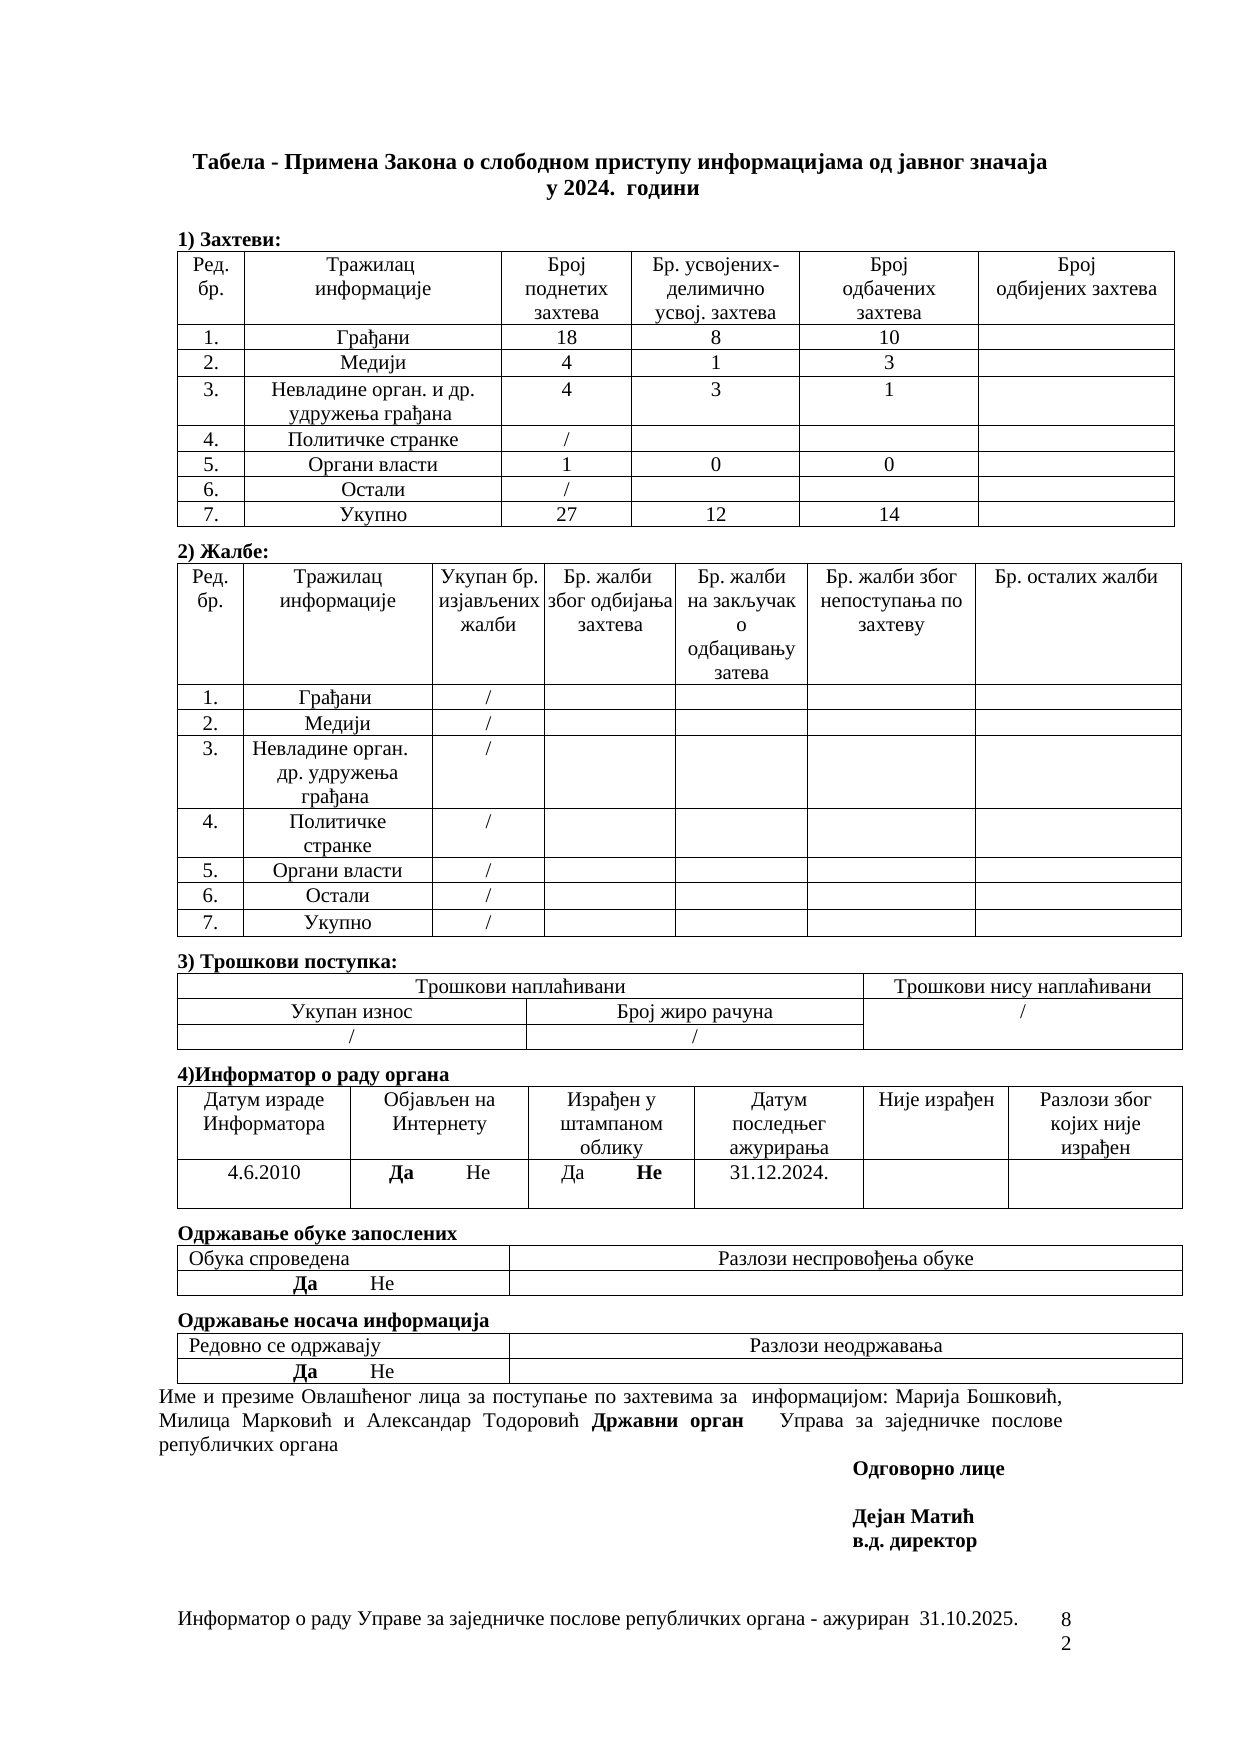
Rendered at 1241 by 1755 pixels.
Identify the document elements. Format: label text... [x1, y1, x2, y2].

table_cell [632, 477, 799, 501]
table_header Тражилац информације [245, 252, 501, 324]
table_cell 3 [800, 350, 978, 376]
table_cell [676, 685, 807, 709]
table_cell / [502, 477, 631, 501]
table_cell [979, 350, 1174, 376]
table_cell Укупно [245, 502, 501, 526]
table_header Израђен у штампаном облику [529, 1087, 694, 1159]
table_cell Укупан износ [178, 999, 526, 1023]
table_cell 3 [632, 377, 799, 425]
table_cell 6. [178, 883, 243, 909]
table_cell Органи власти [245, 452, 501, 476]
table_cell [808, 736, 975, 808]
table_cell 1 [632, 350, 799, 376]
table_header Бр. усвојених- делимично усвој. захтева [632, 252, 799, 324]
table_cell 4. [178, 426, 244, 451]
table_cell 1. [178, 685, 243, 709]
table_cell [976, 883, 1181, 909]
table_header Број одбијених захтева [979, 252, 1174, 324]
table_cell Укупно [244, 910, 432, 936]
table_cell [545, 910, 675, 936]
table_cell Грађани [244, 685, 432, 709]
table_cell [808, 883, 975, 909]
text Табела - Примена Закона о слободном приступу информацијама од јавног значаја [177, 148, 1063, 174]
table_cell 4 [502, 377, 631, 425]
table_cell Невладине орган. и др. удружења грађана [245, 377, 501, 425]
text 4)Информатор о раду органа [177, 1062, 1063, 1086]
table_cell [632, 426, 799, 451]
table_cell [676, 910, 807, 936]
subtitle в.д. директор [852, 1528, 1063, 1552]
table_cell 0 [632, 452, 799, 476]
table_cell [545, 685, 675, 709]
table_cell [864, 1160, 1008, 1208]
table_cell [979, 377, 1174, 425]
table_cell [808, 809, 975, 857]
table_cell 31.12.2024. [695, 1160, 863, 1208]
table_cell 5. [178, 858, 243, 882]
table_cell [976, 685, 1181, 709]
table_header Редовно се одржавају [178, 1334, 509, 1357]
table_cell [808, 858, 975, 882]
table_cell 7. [178, 502, 244, 526]
table_cell 2. [178, 350, 244, 376]
table_header Датум последњег ажурирања [695, 1087, 863, 1159]
table_cell [676, 858, 807, 882]
table_cell 5. [178, 452, 244, 476]
table_cell [979, 325, 1174, 349]
table_cell 7. [178, 910, 243, 936]
subtitle 1) Захтеви: [177, 227, 1063, 251]
table_cell [979, 477, 1174, 501]
table_cell / [433, 883, 544, 909]
table_cell 0 [800, 452, 978, 476]
table_cell [979, 502, 1174, 526]
table_cell [545, 736, 675, 808]
subtitle Одржавање обуке запослених [177, 1221, 1063, 1245]
table_header Разлози због којих није израђен [1009, 1087, 1182, 1159]
table_cell 18 [502, 325, 631, 349]
table_header Разлози неспровођења обуке [510, 1246, 1182, 1270]
table_cell 8 [632, 325, 799, 349]
table_header Бр. осталих жалби [976, 564, 1181, 684]
subtitle Одржавање носача информација [177, 1308, 1063, 1332]
table_cell 27 [502, 502, 631, 526]
subtitle 3) Трошкови поступка: [177, 949, 1063, 973]
table_cell Грађани [245, 325, 501, 349]
table_cell [976, 858, 1181, 882]
table_cell / [527, 1025, 863, 1048]
table_cell Остали [244, 883, 432, 909]
table_header Разлози неодржавања [510, 1334, 1182, 1357]
table_header Трошкови нису наплаћивани [864, 974, 1182, 998]
table_cell Да Не [529, 1160, 694, 1208]
table_cell [676, 736, 807, 808]
table_cell [976, 910, 1181, 936]
table_cell Медији [245, 350, 501, 376]
table_cell [676, 710, 807, 734]
table_cell [545, 809, 675, 857]
table_header Трошкови наплаћивани [178, 974, 863, 998]
table_cell / [178, 1025, 526, 1048]
table_header Број одбачених захтева [800, 252, 978, 324]
table_cell [979, 452, 1174, 476]
table_cell 1. [178, 325, 244, 349]
subtitle Име и презиме Овлашћеног лица за поступање по захтевима за информацијом: Марија Бошковић, Милица Марковић и Александар Тодоровић Државни орган Управа за заједничке послове републичких органа [158, 1384, 1063, 1456]
table_cell / [433, 685, 544, 709]
table_cell 3. [178, 736, 243, 808]
table_header Објављен на Интернету [351, 1087, 528, 1159]
table_cell 3. [178, 377, 244, 425]
table_cell [976, 736, 1181, 808]
table_cell [800, 477, 978, 501]
table_cell 10 [800, 325, 978, 349]
subtitle 2) Жалбе: [177, 539, 1063, 563]
table_cell [800, 426, 978, 451]
table_cell Да Не [178, 1359, 509, 1383]
table_cell [808, 685, 975, 709]
table_cell / [433, 710, 544, 734]
table_header Обука спроведена [178, 1246, 509, 1270]
table_cell 4. [178, 809, 243, 857]
table_cell [510, 1359, 1182, 1383]
table_cell [1009, 1160, 1182, 1208]
table_header Датум израде Информатора [178, 1087, 350, 1159]
table_header Бр. жалби због одбијања захтева [545, 564, 675, 684]
table_header Није израђен [864, 1087, 1008, 1159]
table_header Бр. жалби на закључак о одбацивању затева [676, 564, 807, 684]
table_cell / [864, 999, 1182, 1048]
table_cell 2. [178, 710, 243, 734]
table_header Бр. жалби због непоступања по захтеву [808, 564, 975, 684]
table_header Тражилац информације [244, 564, 432, 684]
table_cell [676, 883, 807, 909]
table_cell 1 [800, 377, 978, 425]
table_cell [676, 809, 807, 857]
table_cell / [502, 426, 631, 451]
table_cell [545, 858, 675, 882]
table_cell / [433, 809, 544, 857]
table_cell [808, 910, 975, 936]
table_cell / [433, 736, 544, 808]
table_cell 1 [502, 452, 631, 476]
table_cell 6. [178, 477, 244, 501]
table_header Број поднетих захтева [502, 252, 631, 324]
table_cell [545, 710, 675, 734]
table_cell [976, 809, 1181, 857]
table_cell Медији [244, 710, 432, 734]
table_cell 4 [502, 350, 631, 376]
table_header Ред.бр. [178, 252, 244, 324]
table_cell Да Не [351, 1160, 528, 1208]
subtitle Одговорно лице [758, 1456, 1063, 1480]
table_cell 14 [800, 502, 978, 526]
table_cell [979, 426, 1174, 451]
table_cell Да Не [178, 1271, 509, 1295]
subtitle Дејан Матић [852, 1504, 1063, 1528]
table_cell [808, 710, 975, 734]
table_cell Политичке странке [244, 809, 432, 857]
table_cell [976, 710, 1181, 734]
table_cell 4.6.2010 [178, 1160, 350, 1208]
table_cell Невладине орган. др. удружења грађана [244, 736, 432, 808]
table_cell Број жиро рачуна [527, 999, 863, 1023]
table_cell Остали [245, 477, 501, 501]
table_cell Oргани власти [244, 858, 432, 882]
table_cell Политичке странке [245, 426, 501, 451]
table_cell / [433, 910, 544, 936]
table_cell / [433, 858, 544, 882]
table_header Укупан бр. изјављених жалби [433, 564, 544, 684]
text у 2024. години [177, 174, 1063, 200]
table_cell [545, 883, 675, 909]
table_header Ред. бр. [178, 564, 243, 684]
table_cell [510, 1271, 1182, 1295]
table_cell 12 [632, 502, 799, 526]
